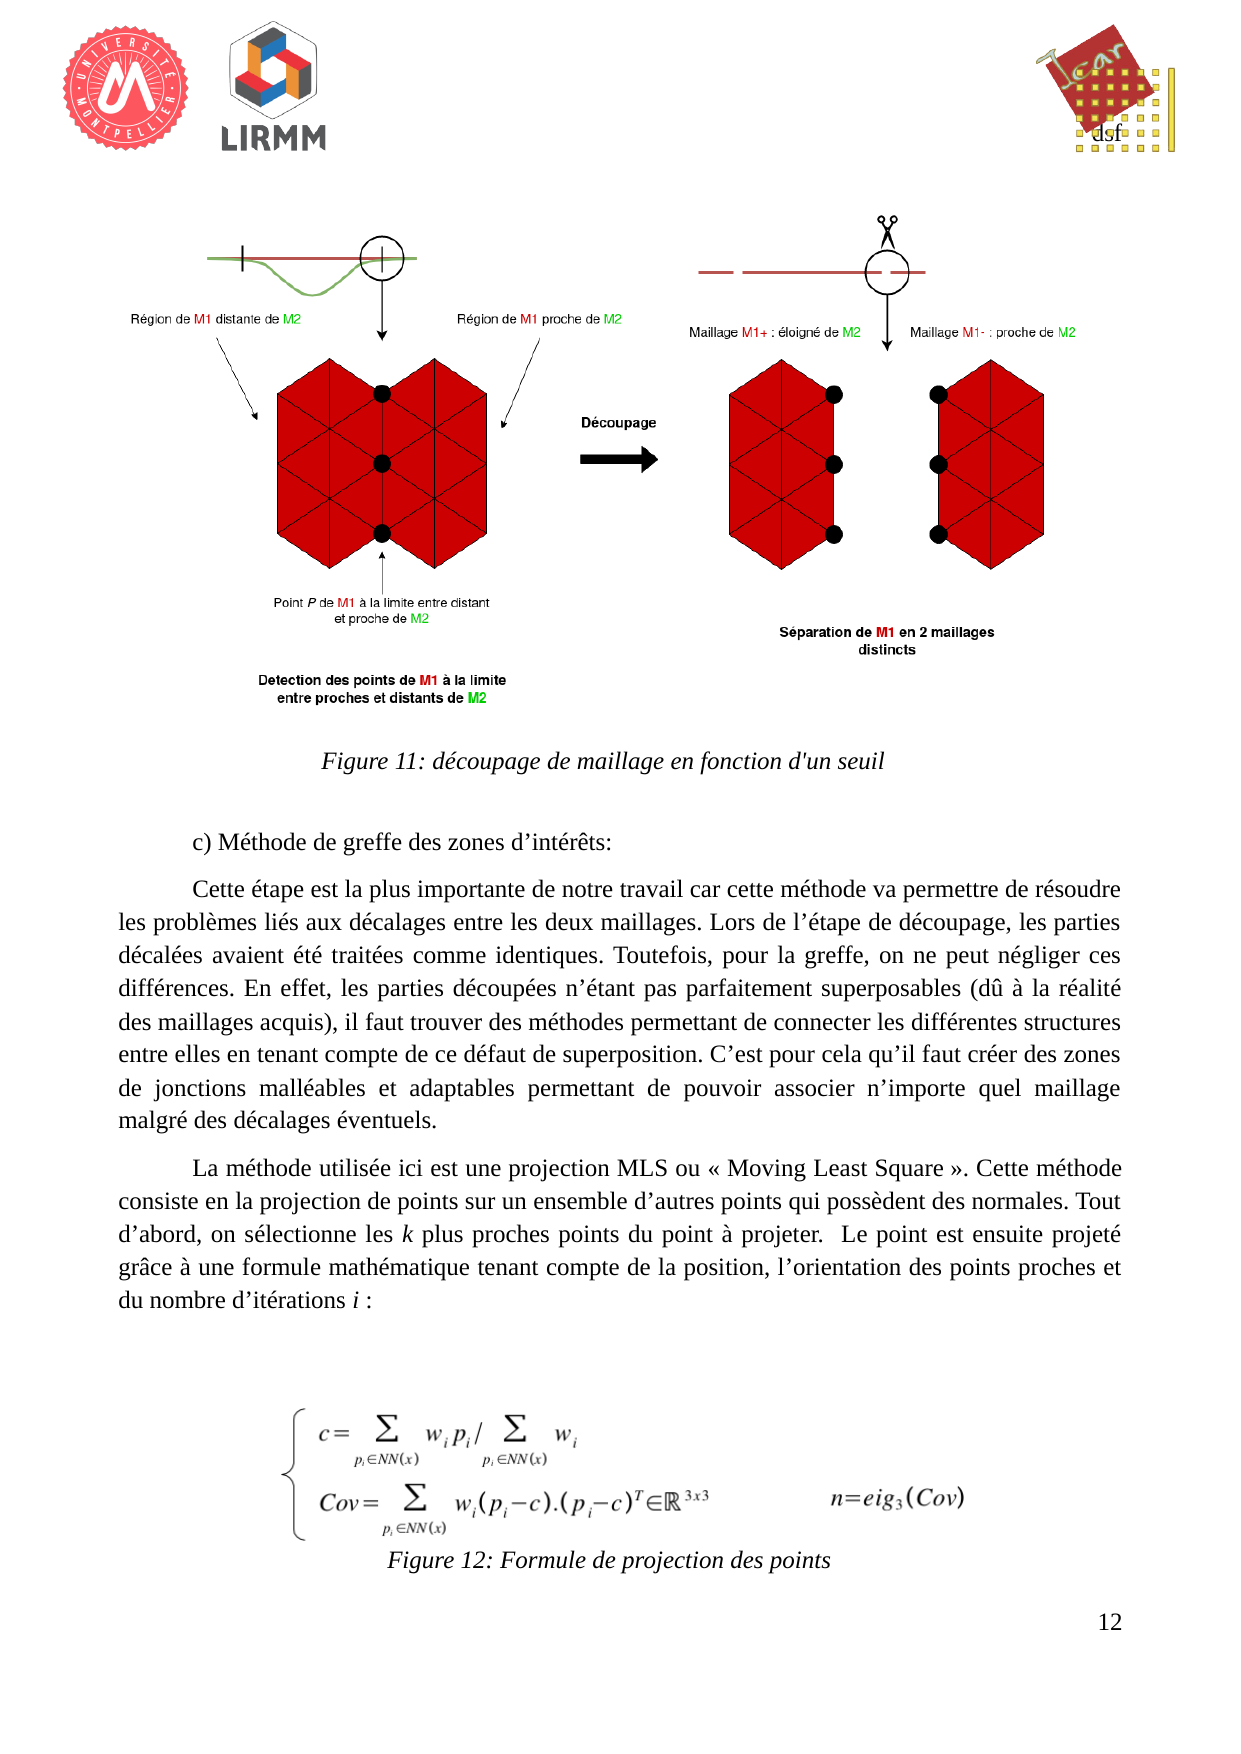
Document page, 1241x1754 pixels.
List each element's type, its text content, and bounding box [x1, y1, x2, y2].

text Figure 11: découpage de maillage en fonction d'un seuil [102, 717, 1106, 775]
picture [249, 1402, 972, 1546]
picture [57, 13, 201, 156]
picture [102, 213, 1107, 717]
text c) Méthode de greffe des zones d’intérêts: [118, 827, 1122, 856]
text Cette étape est la plus importante de notre travail car cette méthode va permettre de résoudre les problèmes liés aux décalages entre les deux maillages. Lors de l’étape de découpage, les parties décalées avaient été traitées comme identiques. Toutefois, pour la greffe, on ne peut négliger ces différences. En effet, les parties découpées n’étant pas parfaitement superposables (dû à la réalité des maillages acquis), il faut trouver des méthodes permettant de connecter les différentes structures entre elles en tenant compte de ce défaut de superposition. C’est pour cela qu’il faut créer des zones de jonctions malléables et adaptables permettant de pouvoir associer n’importe quel maillage malgré des décalages éventuels. [118, 874, 1122, 1134]
text La méthode utilisée ici est une projection MLS ou « Moving Least Square ». Cette méthode consiste en la projection de points sur un ensemble d’autres points qui possèdent des normales. Tout d’abord, on sélectionne les k plus proches points du point à projeter. Le point est ensuite projeté grâce à une formule mathématique tenant compte de la position, l’orientation des points proches et du nombre d’itérations i : [118, 1153, 1122, 1314]
text Figure 12: Formule de projection des points [249, 1546, 971, 1574]
picture [203, 16, 343, 155]
picture [1025, 6, 1177, 154]
